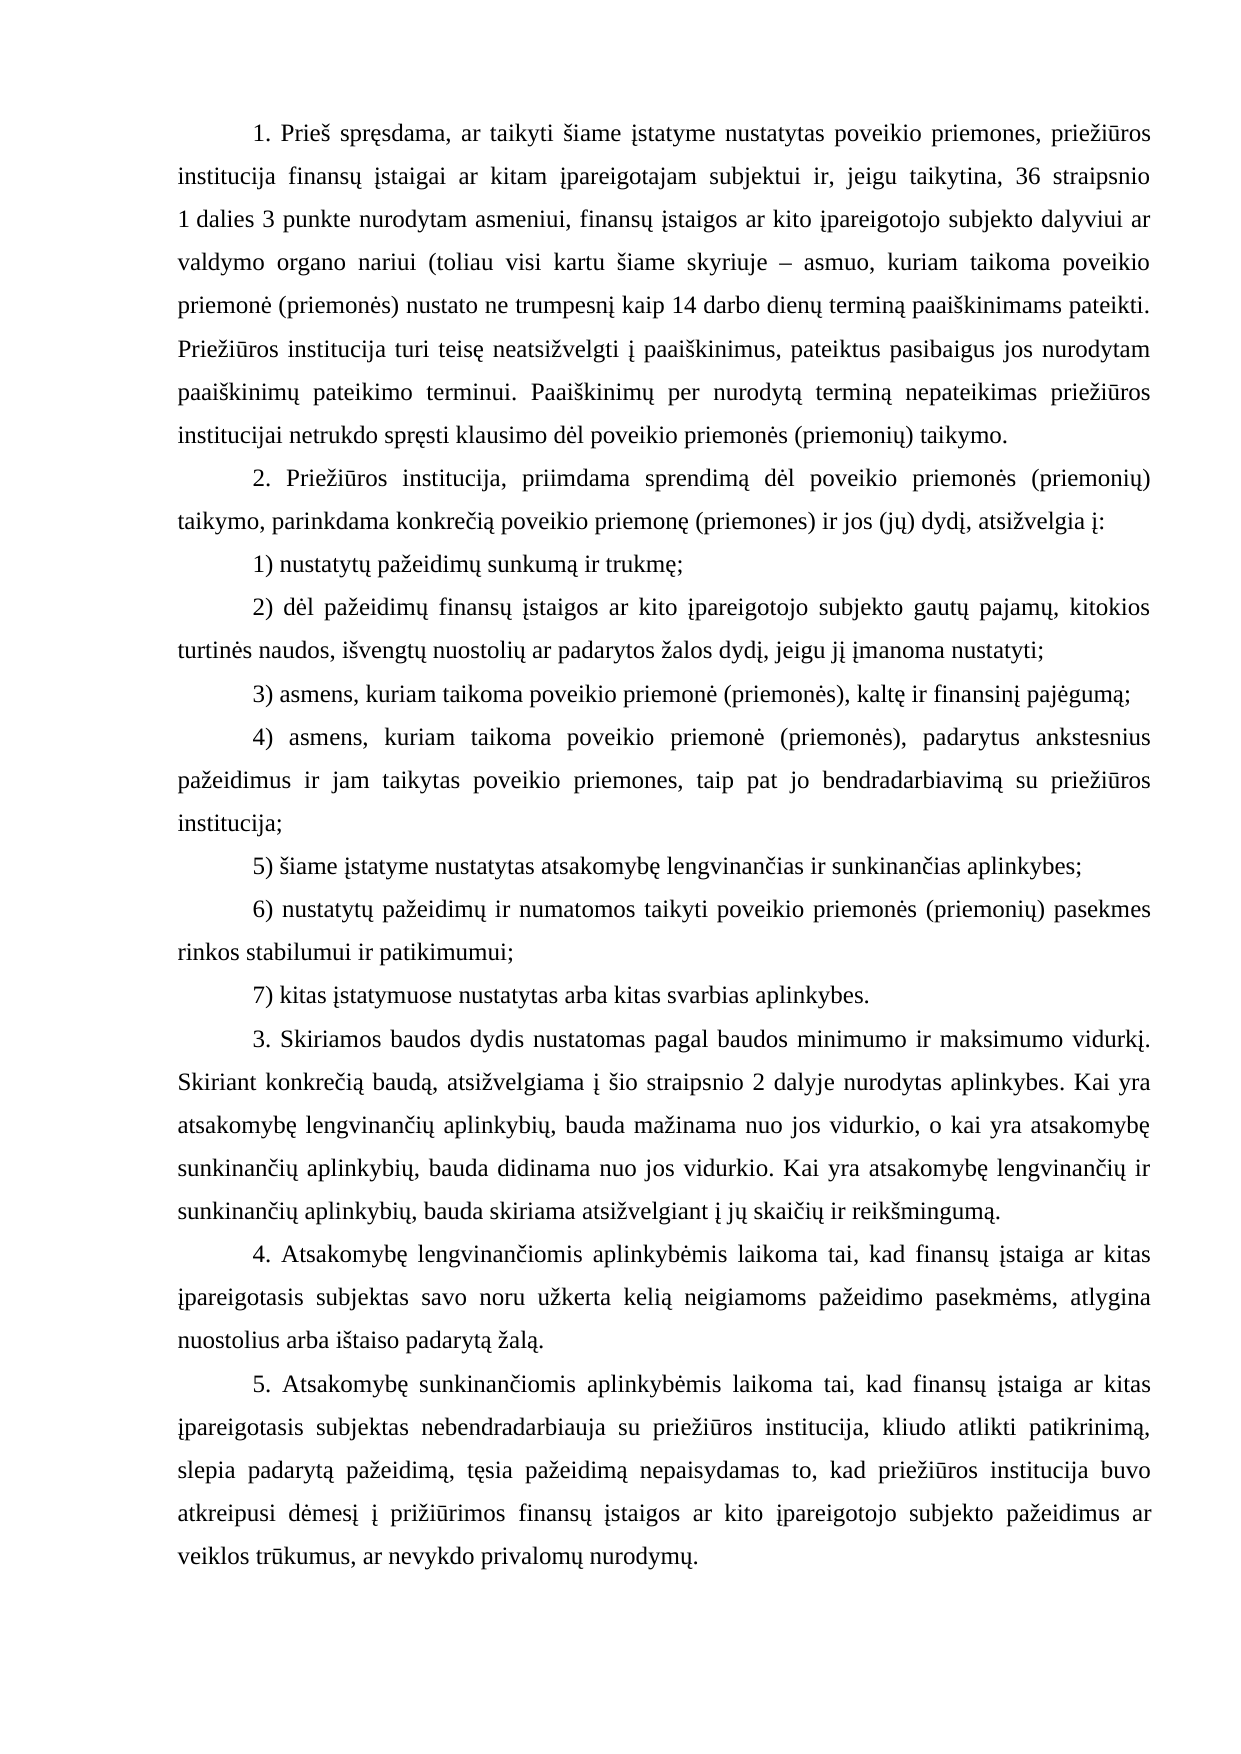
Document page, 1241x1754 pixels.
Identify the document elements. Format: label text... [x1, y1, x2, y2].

text 2) dėl pažeidimų finansų įstaigos ar kito įpareigotojo subjekto gautų pajamų, kitokios turtinės naudos, išvengtų nuostolių ar padarytos žalos dydį, jeigu jį įmanoma nustatyti; [177, 592, 1152, 664]
text 6) nustatytų pažeidimų ir numatomos taikyti poveikio priemonės (priemonių) pasekmes rinkos stabilumui ir patikimumui; [177, 894, 1152, 966]
text 1) nustatytų pažeidimų sunkumą ir trukmę; [177, 549, 1152, 578]
text 5) šiame įstatyme nustatytas atsakomybę lengvinančias ir sunkinančias aplinkybes; [177, 851, 1152, 880]
text 3) asmens, kuriam taikoma poveikio priemonė (priemonės), kaltę ir finansinį pajėgumą; [177, 679, 1152, 707]
text 7) kitas įstatymuose nustatytas arba kitas svarbias aplinkybes. [177, 981, 1152, 1009]
text 5. Atsakomybę sunkinančiomis aplinkybėmis laikoma tai, kad finansų įstaiga ar kitas įpareigotasis subjektas nebendradarbiauja su priežiūros institucija, kliudo atlikti patikrinimą, slepia padarytą pažeidimą, tęsia pažeidimą nepaisydamas to, kad priežiūros institucija buvo atkreipusi dėmesį į prižiūrimos finansų įstaigos ar kito įpareigotojo subjekto pažeidimus ar veiklos trūkumus, ar nevykdo privalomų nurodymų. [177, 1369, 1152, 1570]
text 1. Prieš spręsdama, ar taikyti šiame įstatyme nustatytas poveikio priemones, priežiūros institucija finansų įstaigai ar kitam įpareigotajam subjektui ir, jeigu taikytina, 36 straipsnio 1 dalies 3 punkte nurodytam asmeniui, finansų įstaigos ar kito įpareigotojo subjekto dalyviui ar valdymo organo nariui (toliau visi kartu šiame skyriuje – asmuo, kuriam taikoma poveikio priemonė (priemonės) nustato ne trumpesnį kaip 14 darbo dienų terminą paaiškinimams pateikti. Priežiūros institucija turi teisę neatsižvelgti į paaiškinimus, pateiktus pasibaigus jos nurodytam paaiškinimų pateikimo terminui. Paaiškinimų per nurodytą terminą nepateikimas priežiūros institucijai netrukdo spręsti klausimo dėl poveikio priemonės (priemonių) taikymo. [177, 118, 1152, 449]
text 3. Skiriamos baudos dydis nustatomas pagal baudos minimumo ir maksimumo vidurkį. Skiriant konkrečią baudą, atsižvelgiama į šio straipsnio 2 dalyje nurodytas aplinkybes. Kai yra atsakomybę lengvinančių aplinkybių, bauda mažinama nuo jos vidurkio, o kai yra atsakomybę sunkinančių aplinkybių, bauda didinama nuo jos vidurkio. Kai yra atsakomybę lengvinančių ir sunkinančių aplinkybių, bauda skiriama atsižvelgiant į jų skaičių ir reikšmingumą. [177, 1024, 1152, 1225]
text 2. Priežiūros institucija, priimdama sprendimą dėl poveikio priemonės (priemonių) taikymo, parinkdama konkrečią poveikio priemonę (priemones) ir jos (jų) dydį, atsižvelgia į: [177, 463, 1152, 535]
text 4. Atsakomybę lengvinančiomis aplinkybėmis laikoma tai, kad finansų įstaiga ar kitas įpareigotasis subjektas savo noru užkerta kelią neigiamoms pažeidimo pasekmėms, atlygina nuostolius arba ištaiso padarytą žalą. [177, 1239, 1152, 1354]
text 4) asmens, kuriam taikoma poveikio priemonė (priemonės), padarytus ankstesnius pažeidimus ir jam taikytas poveikio priemones, taip pat jo bendradarbiavimą su priežiūros institucija; [177, 722, 1152, 837]
